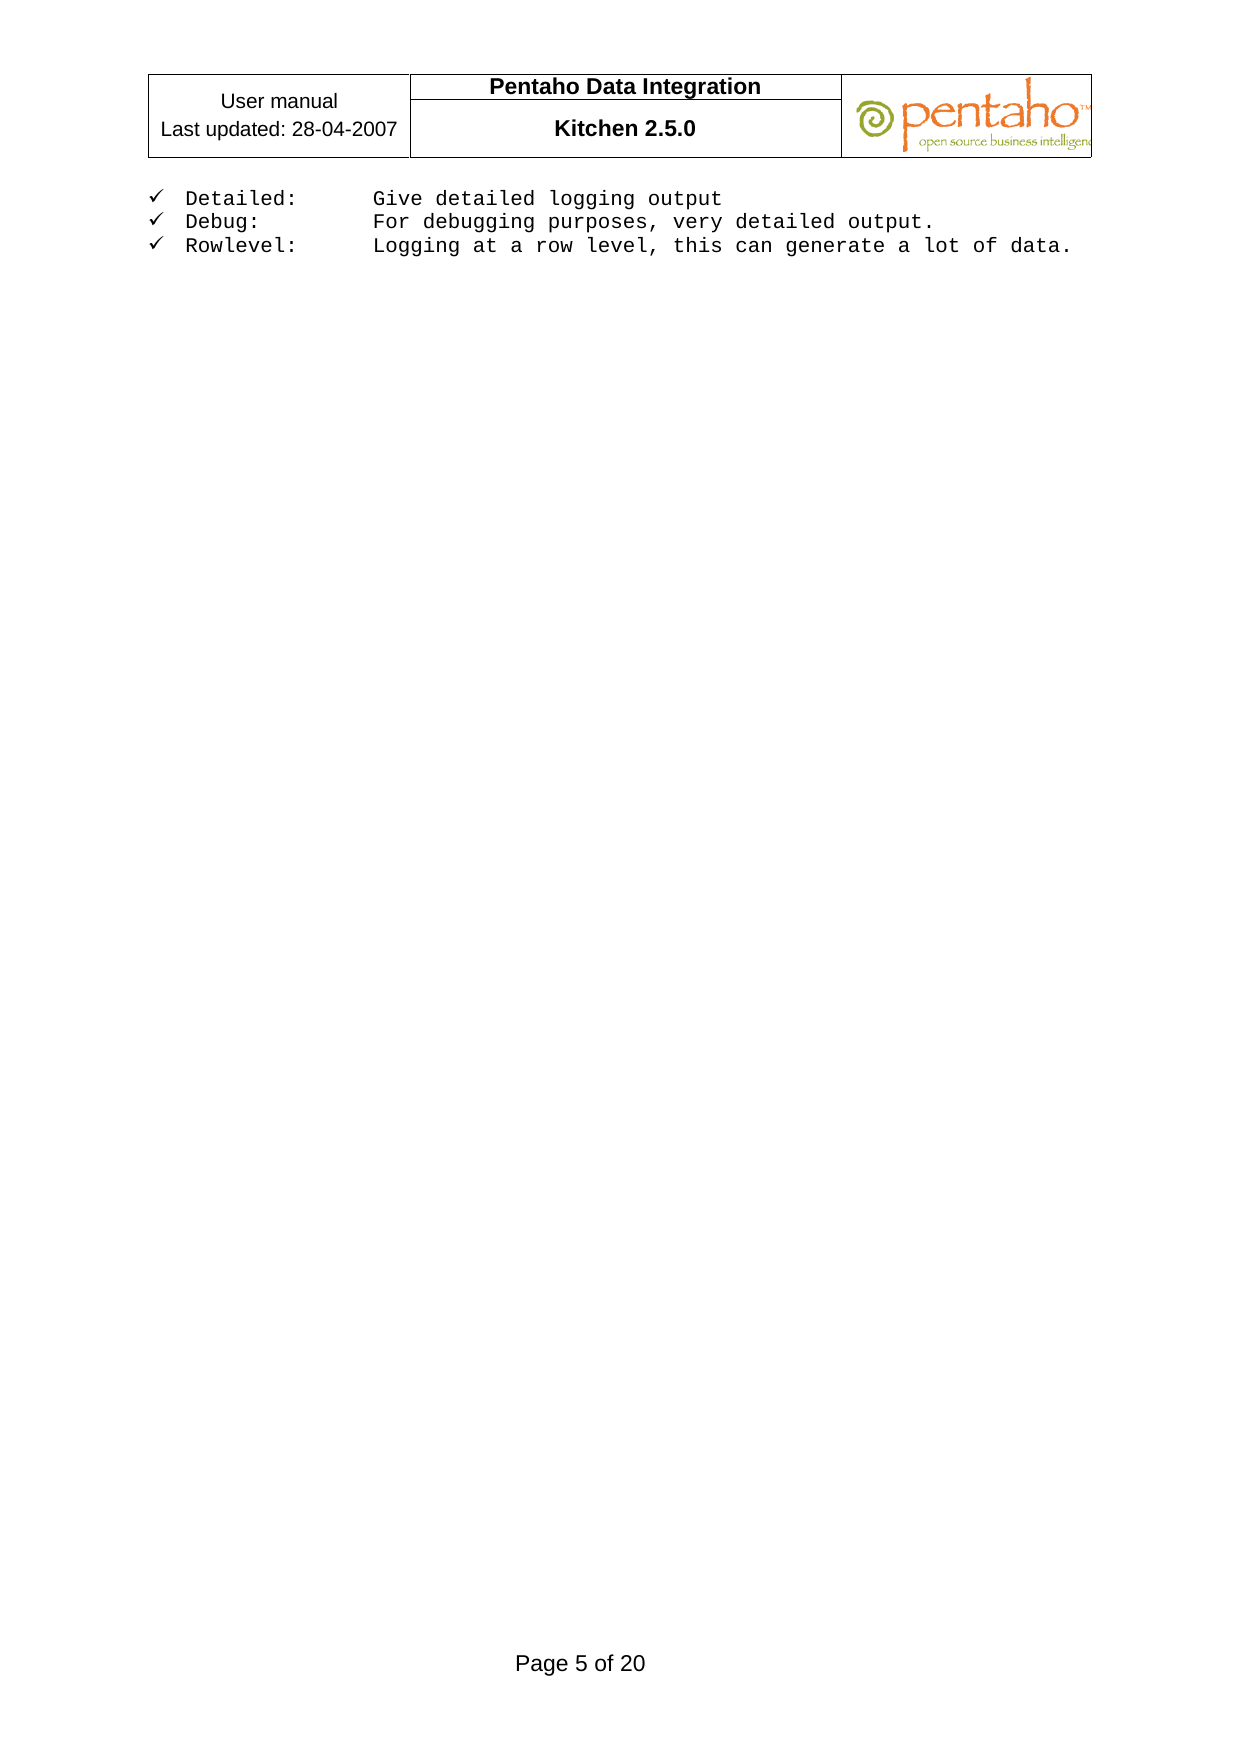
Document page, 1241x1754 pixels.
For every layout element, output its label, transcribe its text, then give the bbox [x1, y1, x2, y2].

list Debug: For debugging purposes, very detailed output. [148, 211, 1092, 235]
list Rowlevel: Logging at a row level, this can generate a lot of data. [148, 235, 1092, 258]
list Detailed: Give detailed logging output [148, 188, 1092, 211]
